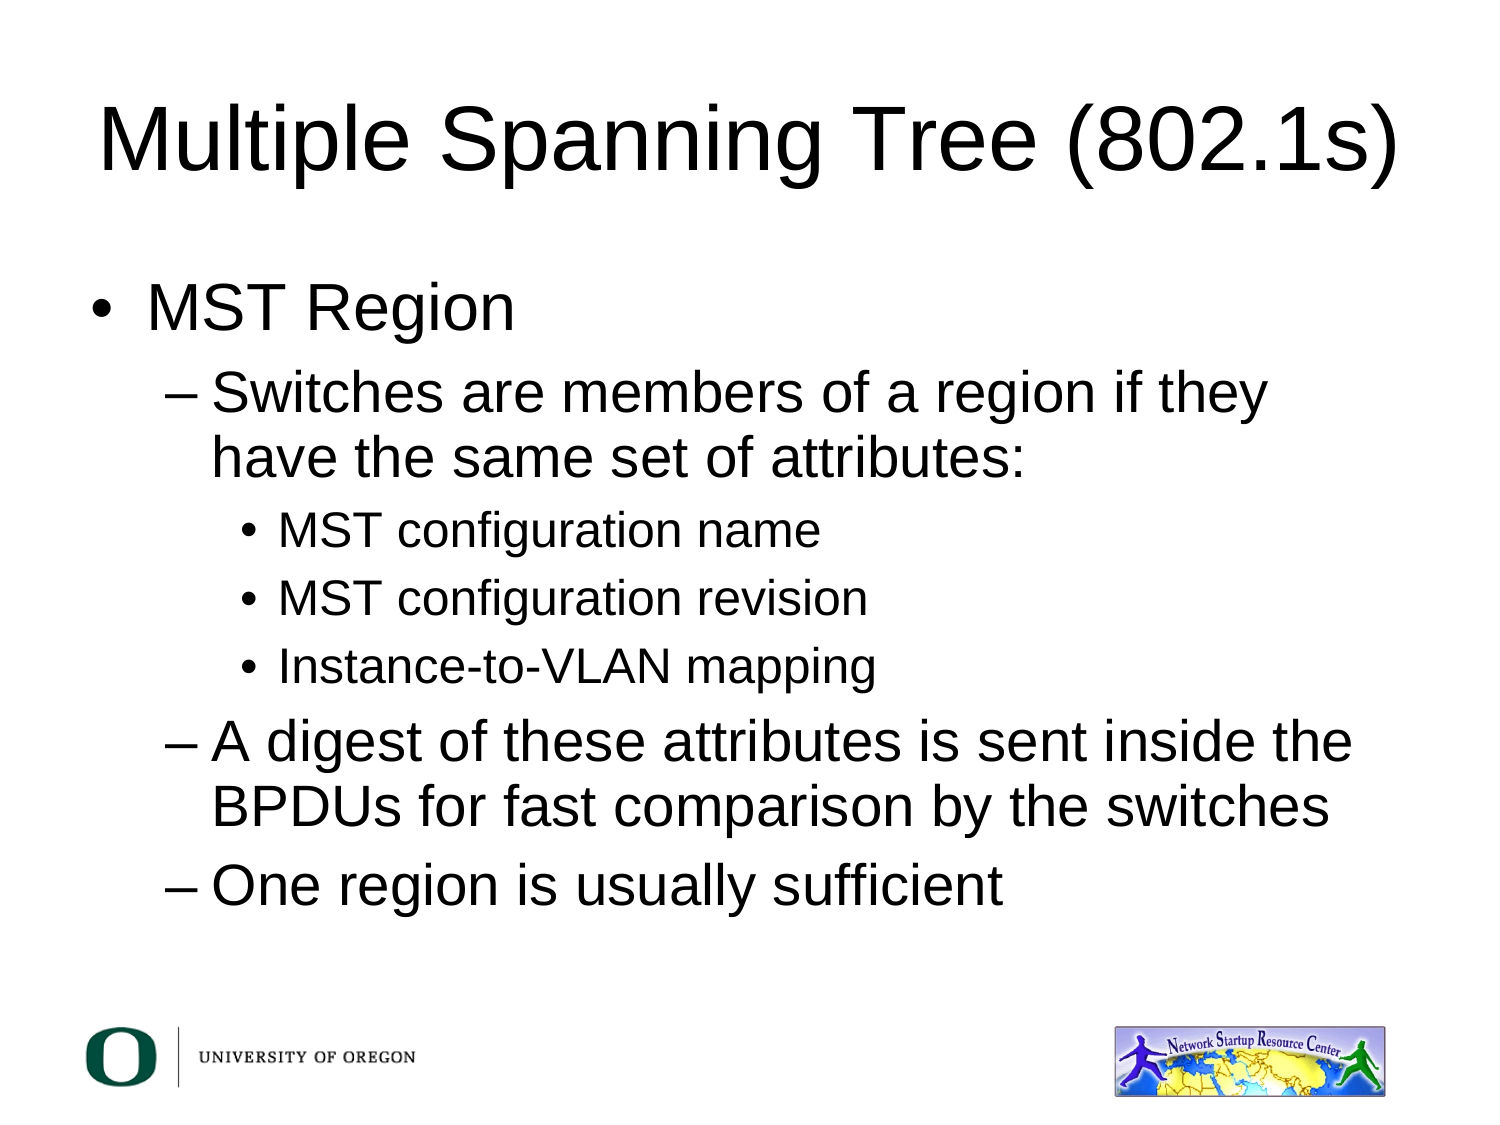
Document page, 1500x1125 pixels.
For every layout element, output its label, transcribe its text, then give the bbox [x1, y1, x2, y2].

title Multiple Spanning Tree (802.1s) [75, 45, 1426, 233]
picture [1112, 1024, 1388, 1099]
picture [75, 1024, 426, 1090]
list MST Region Switches are members of a region if they have the same set of attributes: MST configuration name MST configuration revision Instance-to-VLAN mapping A digest of these attributes is sent inside the BPDUs for fast comparison by the switches One region is usually sufficient [75, 262, 1426, 1005]
